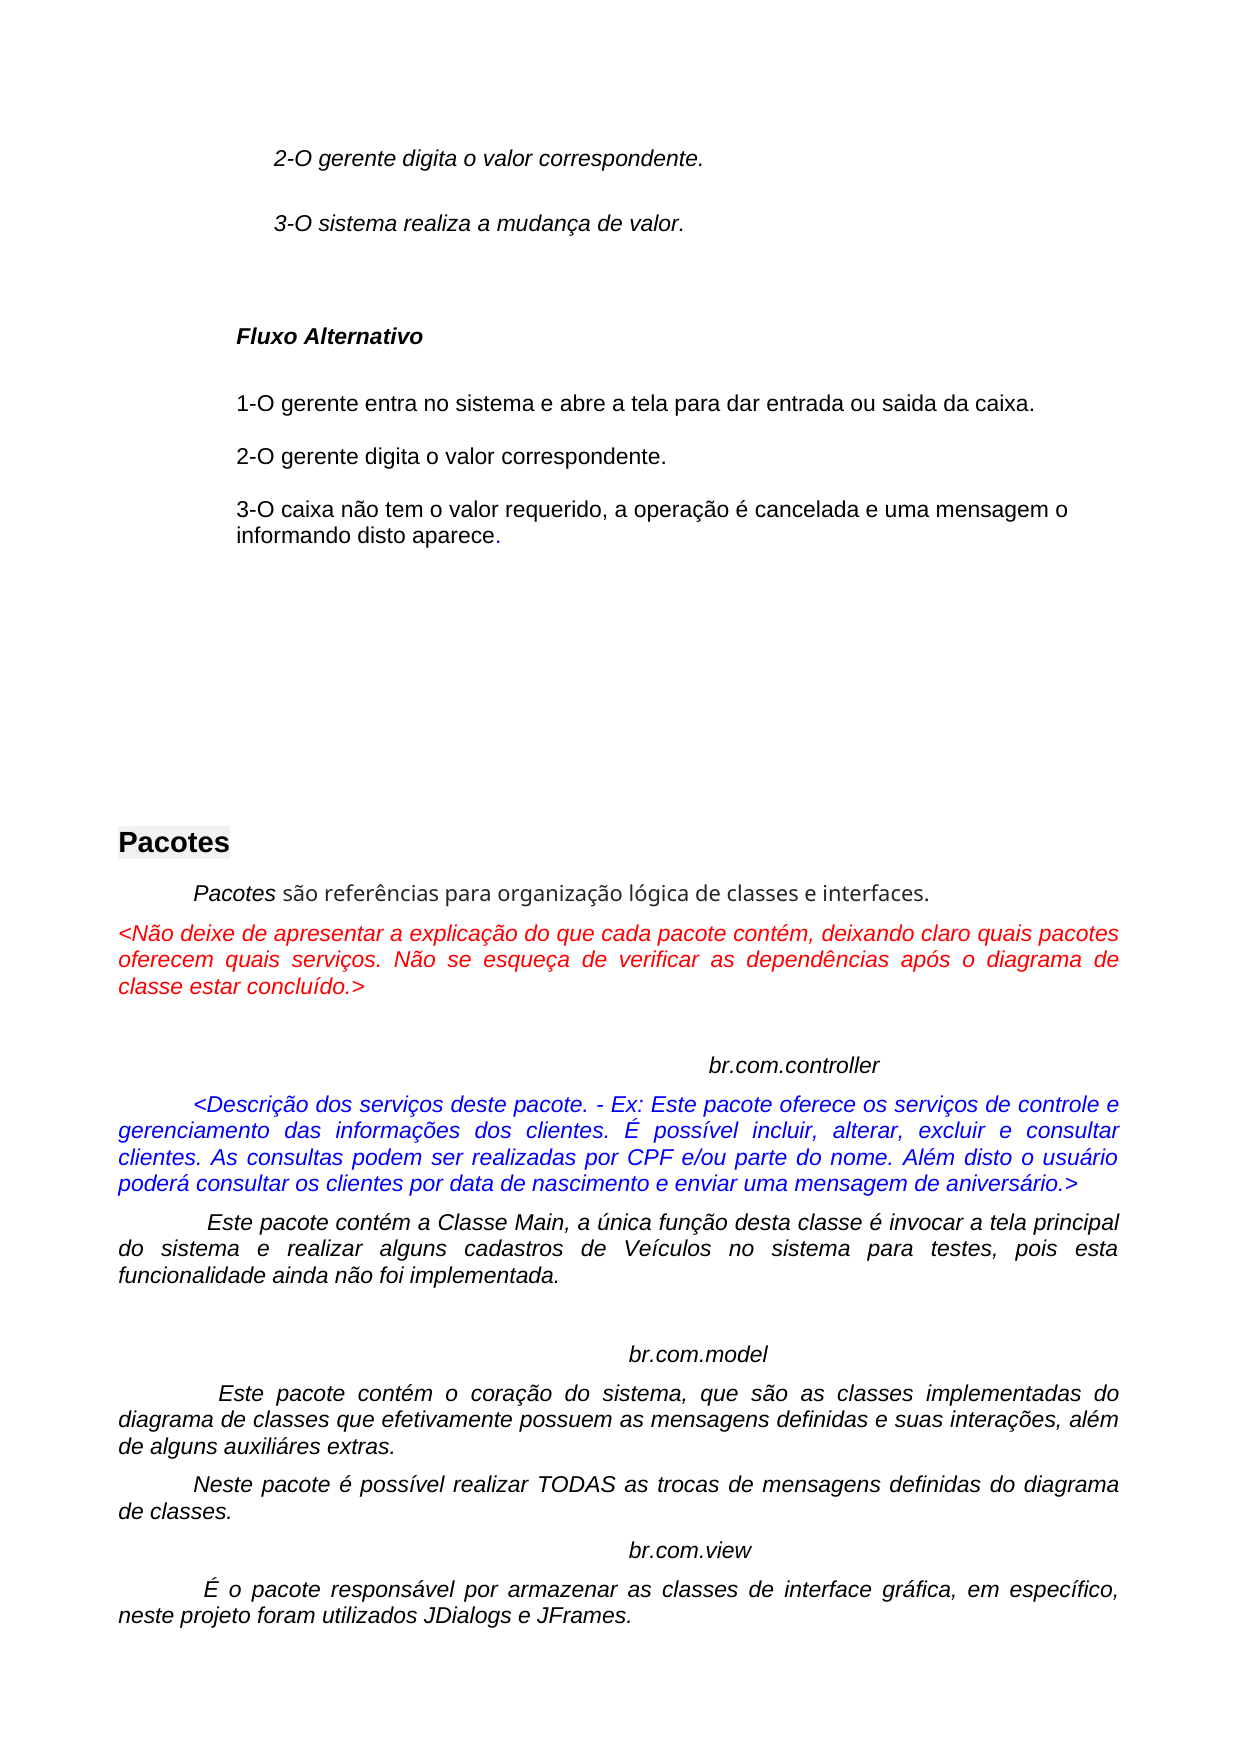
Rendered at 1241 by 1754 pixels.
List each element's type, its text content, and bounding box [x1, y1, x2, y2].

text Pacotes são referências para organização lógica de classes e interfaces. [118, 878, 1122, 908]
text Este pacote contém a Classe Main, a única função desta classe é invocar a tela principal do sistema e realizar alguns cadastros de Veículos no sistema para testes, pois esta funcionalidade ainda não foi implementada. [118, 1209, 1122, 1288]
text É o pacote responsável por armazenar as classes de interface gráfica, em específico, neste projeto foram utilizados JDialogs e JFrames. [118, 1576, 1122, 1628]
text <Descrição dos serviços deste pacote. - Ex: Este pacote oferece os serviços de controle e gerenciamento das informações dos clientes. É possível incluir, alterar, excluir e consultar clientes. As consultas podem ser realizadas por CPF e/ou parte do nome. Além disto o usuário poderá consultar os clientes por data de nascimento e enviar uma mensagem de aniversário.> [118, 1091, 1122, 1196]
text br.com.controller [118, 1052, 1122, 1078]
text 3-O caixa não tem o valor requerido, a operação é cancelada e uma mensagem o informando disto aparece. [118, 469, 1122, 548]
text Fluxo Alternativo [118, 323, 1122, 350]
text 3-O sistema realiza a mudança de valor. [156, 183, 1122, 236]
text Neste pacote é possível realizar TODAS as trocas de mensagens definidas do diagrama de classes. [118, 1471, 1122, 1524]
text <Não deixe de apresentar a explicação do que cada pacote contém, deixando claro quais pacotes oferecem quais serviços. Não se esqueça de verificar as dependências após o diagrama de classe estar concluído.> [118, 920, 1122, 999]
text 1-O gerente entra no sistema e abre a tela para dar entrada ou saida da caixa. [118, 390, 1122, 417]
text br.com.model [118, 1341, 1122, 1367]
text 2-O gerente digita o valor correspondente. [118, 417, 1122, 469]
text Este pacote contém o coração do sistema, que são as classes implementadas do diagrama de classes que efetivamente possuem as mensagens definidas e suas interações, além de alguns auxiliáres extras. [118, 1380, 1122, 1459]
text 2-O gerente digita o valor correspondente. [156, 118, 1122, 171]
text Pacotes [118, 826, 1122, 859]
text br.com.view [118, 1537, 1122, 1563]
